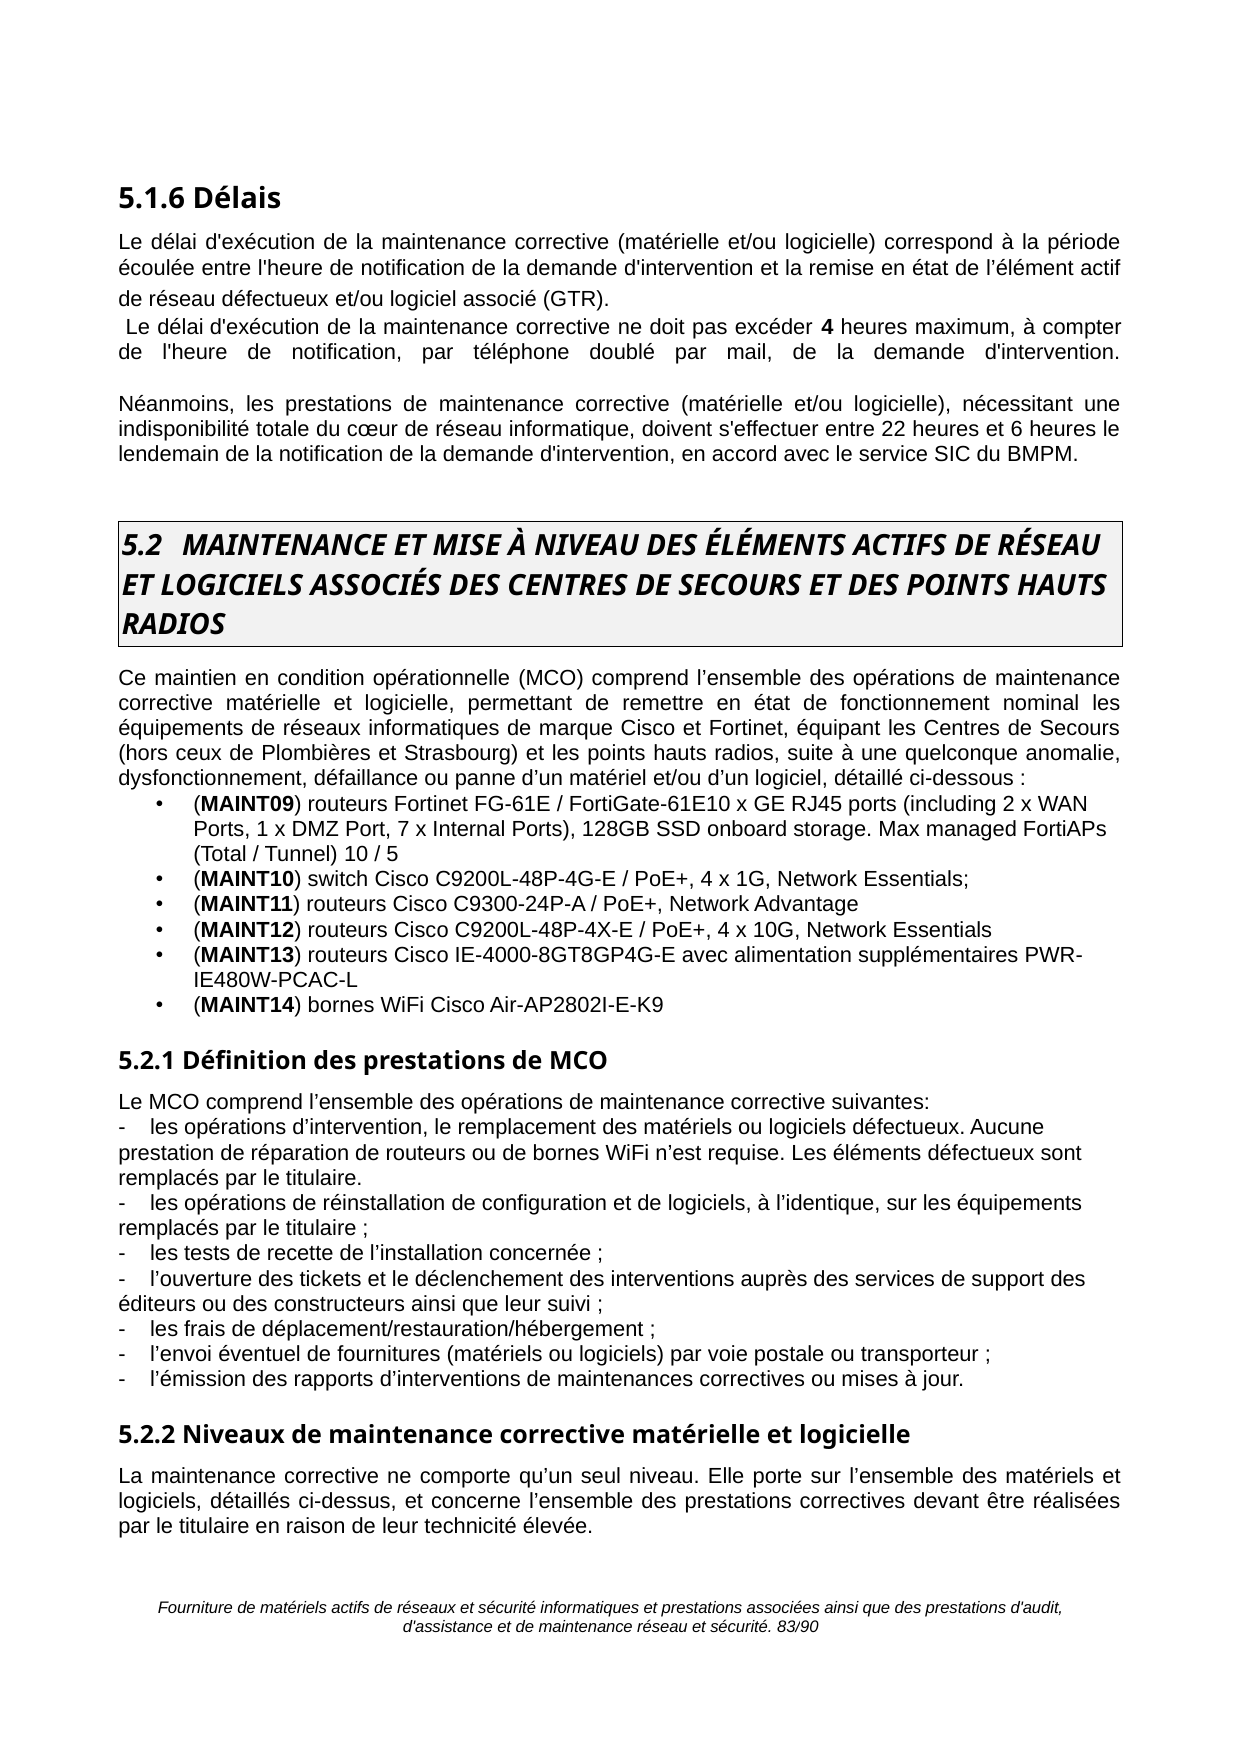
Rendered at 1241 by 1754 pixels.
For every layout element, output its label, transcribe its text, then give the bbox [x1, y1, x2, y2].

subtitle Définition des prestations de MCO [118, 1042, 1122, 1076]
list (MAINT13) routeurs Cisco IE-4000-8GT8GP4G-E avec alimentation supplémentaires PWR-IE480W-PCAC-L [156, 942, 1122, 992]
subtitle Délais [118, 177, 1122, 217]
text Ce maintien en condition opérationnelle (MCO) comprend l’ensemble des opérations de maintenance corrective matérielle et logicielle, permettant de remettre en état de fonctionnement nominal les équipements de réseaux informatiques de marque Cisco et Fortinet, équipant les Centres de Secours (hors ceux de Plombières et Strasbourg) et les points hauts radios, suite à une quelconque anomalie, dysfonctionnement, défaillance ou panne d’un matériel et/ou d’un logiciel, détaillé ci-dessous : [118, 664, 1122, 791]
list (MAINT14) bornes WiFi Cisco Air-AP2802I-E-K9 [156, 992, 1122, 1017]
text - les frais de déplacement/restauration/hébergement ; [118, 1316, 1122, 1341]
text - l’ouverture des tickets et le déclenchement des interventions auprès des services de support des éditeurs ou des constructeurs ainsi que leur suivi ; [118, 1265, 1122, 1316]
text Le délai d'exécution de la maintenance corrective (matérielle et/ou logicielle) correspond à la période écoulée entre l'heure de notification de la demande d'intervention et la remise en état de l’élément actif de réseau défectueux et/ou logiciel associé (GTR). [118, 229, 1122, 314]
subtitle Maintenance et mise à niveau des éléments actifs de réseau et logiciels associés des Centres de Secours et des points hauts radios [119, 522, 1122, 646]
text Le MCO comprend l’ensemble des opérations de maintenance corrective suivantes: [118, 1089, 1122, 1114]
text - l’émission des rapports d’interventions de maintenances correctives ou mises à jour. [118, 1366, 1122, 1391]
list (MAINT11) routeurs Cisco C9300-24P-A / PoE+, Network Advantage [156, 891, 1122, 917]
text - les tests de recette de l’installation concernée ; [118, 1240, 1122, 1265]
subtitle Niveaux de maintenance corrective matérielle et logicielle [118, 1416, 1122, 1451]
list (MAINT10) switch Cisco C9200L-48P-4G-E / PoE+, 4 x 1G, Network Essentials; [156, 866, 1122, 891]
text Le délai d'exécution de la maintenance corrective ne doit pas excéder 4 heures maximum, à compter de l'heure de notification, par téléphone doublé par mail, de la demande d'intervention. Néanmoins, les prestations de maintenance corrective (matérielle et/ou logicielle), nécessitant une indisponibilité totale du cœur de réseau informatique, doivent s'effectuer entre 22 heures et 6 heures le lendemain de la notification de la demande d'intervention, en accord avec le service SIC du BMPM. [118, 314, 1122, 466]
list (MAINT09) routeurs Fortinet FG-61E / FortiGate-61E10 x GE RJ45 ports (including 2 x WAN Ports, 1 x DMZ Port, 7 x Internal Ports), 128GB SSD onboard storage. Max managed FortiAPs (Total / Tunnel) 10 / 5 [156, 791, 1122, 866]
text - l’envoi éventuel de fournitures (matériels ou logiciels) par voie postale ou transporteur ; [118, 1341, 1122, 1366]
text La maintenance corrective ne comporte qu’un seul niveau. Elle porte sur l’ensemble des matériels et logiciels, détaillés ci-dessus, et concerne l’ensemble des prestations correctives devant être réalisées par le titulaire en raison de leur technicité élevée. [118, 1463, 1122, 1539]
text - les opérations d’intervention, le remplacement des matériels ou logiciels défectueux. Aucune prestation de réparation de routeurs ou de bornes WiFi n’est requise. Les éléments défectueux sont remplacés par le titulaire. [118, 1114, 1122, 1190]
list (MAINT12) routeurs Cisco C9200L-48P-4X-E / PoE+, 4 x 10G, Network Essentials [156, 917, 1122, 942]
text - les opérations de réinstallation de configuration et de logiciels, à l’identique, sur les équipements remplacés par le titulaire ; [118, 1190, 1122, 1240]
